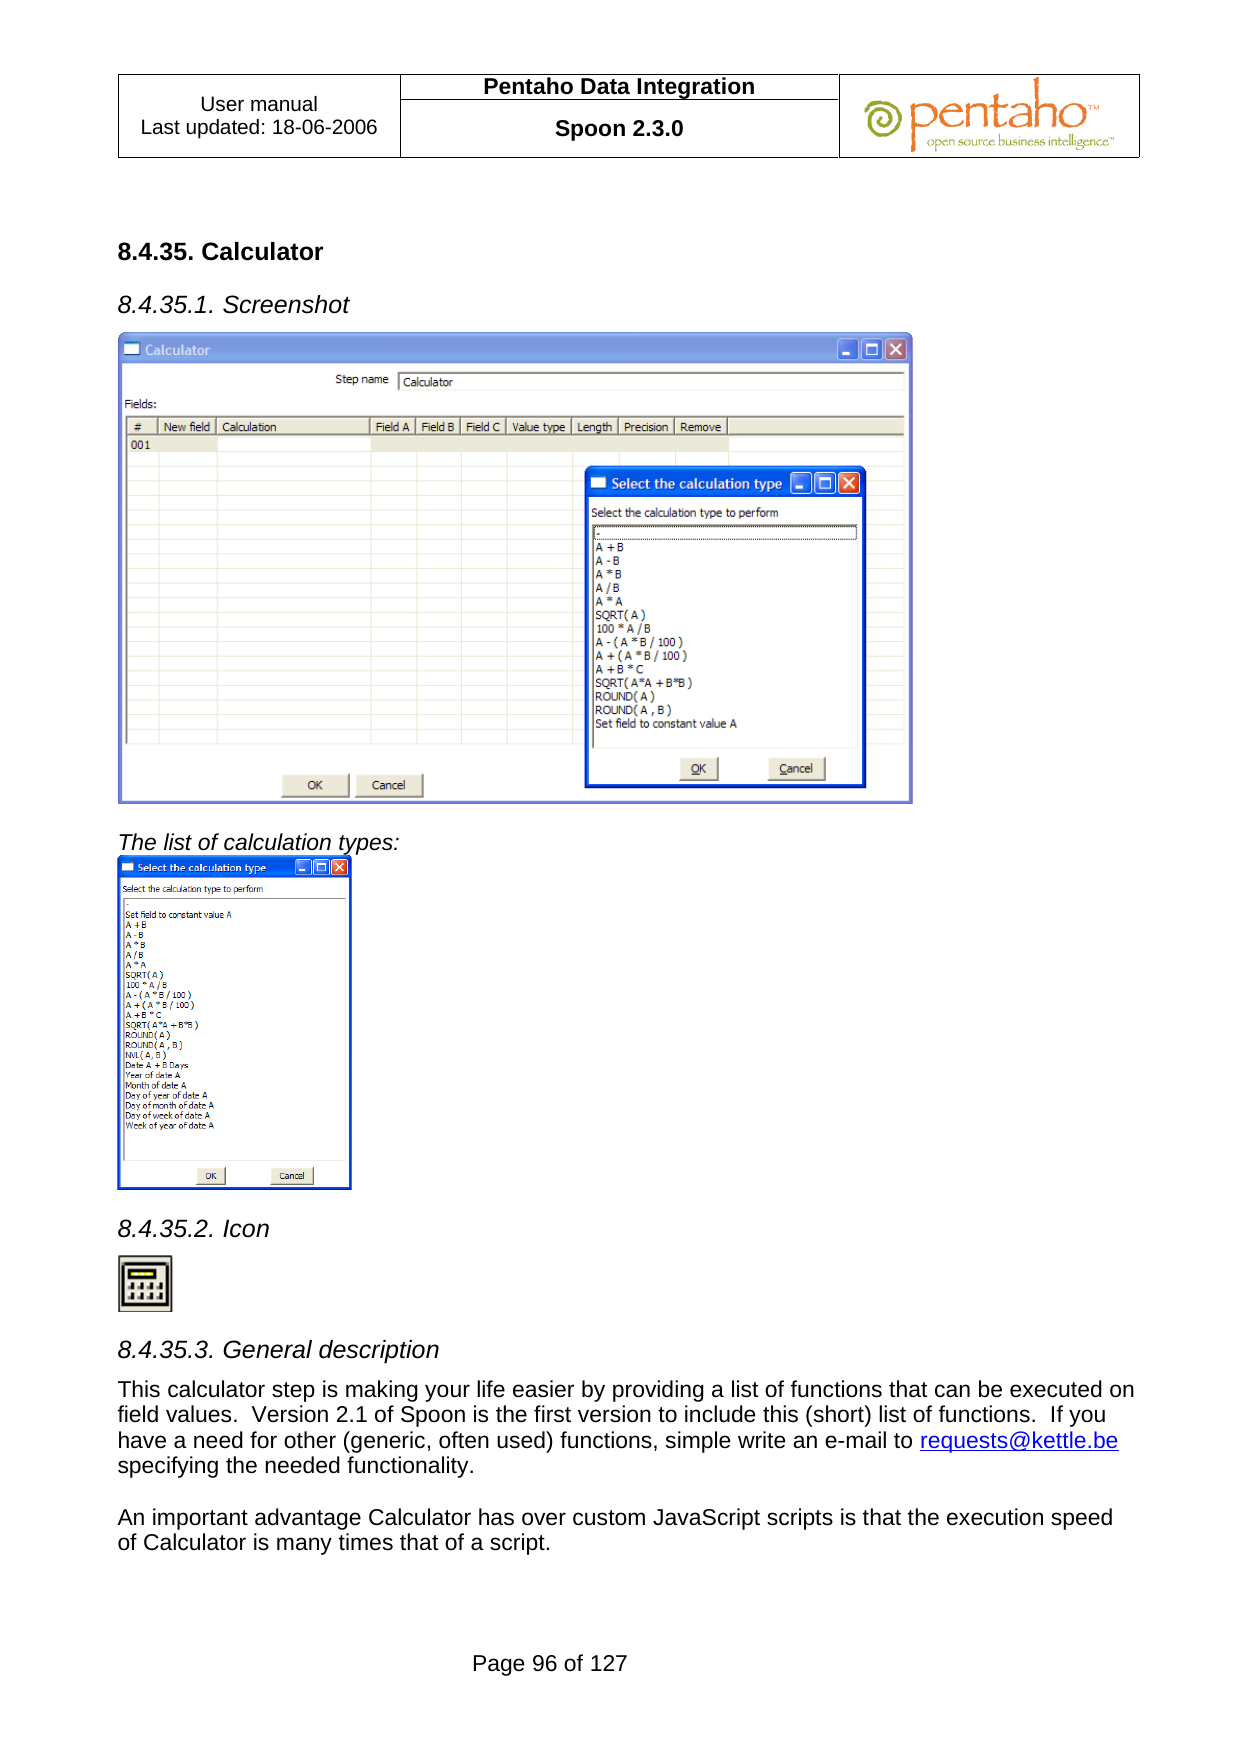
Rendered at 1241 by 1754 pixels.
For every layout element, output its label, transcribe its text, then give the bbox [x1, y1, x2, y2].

text This calculator step is making your life easier by providing a list of functions that can be executed on field values. Version 2.1 of Spoon is the first version to include this (short) list of functions. If you have a need for other (generic, often used) functions, simple write an e-mail to requests@kettle.be specifying the needed functionality. [117, 1377, 1137, 1479]
subtitle Icon [117, 1214, 1137, 1242]
text The list of calculation types: [117, 829, 1137, 855]
subtitle Calculator [117, 238, 1137, 266]
text An important advantage Calculator has over custom JavaScript scripts is that the execution speed of Calculator is many times that of a script. [117, 1504, 1137, 1555]
picture [117, 855, 352, 1190]
subtitle Screenshot [117, 291, 1137, 319]
subtitle General description [117, 1336, 1137, 1364]
